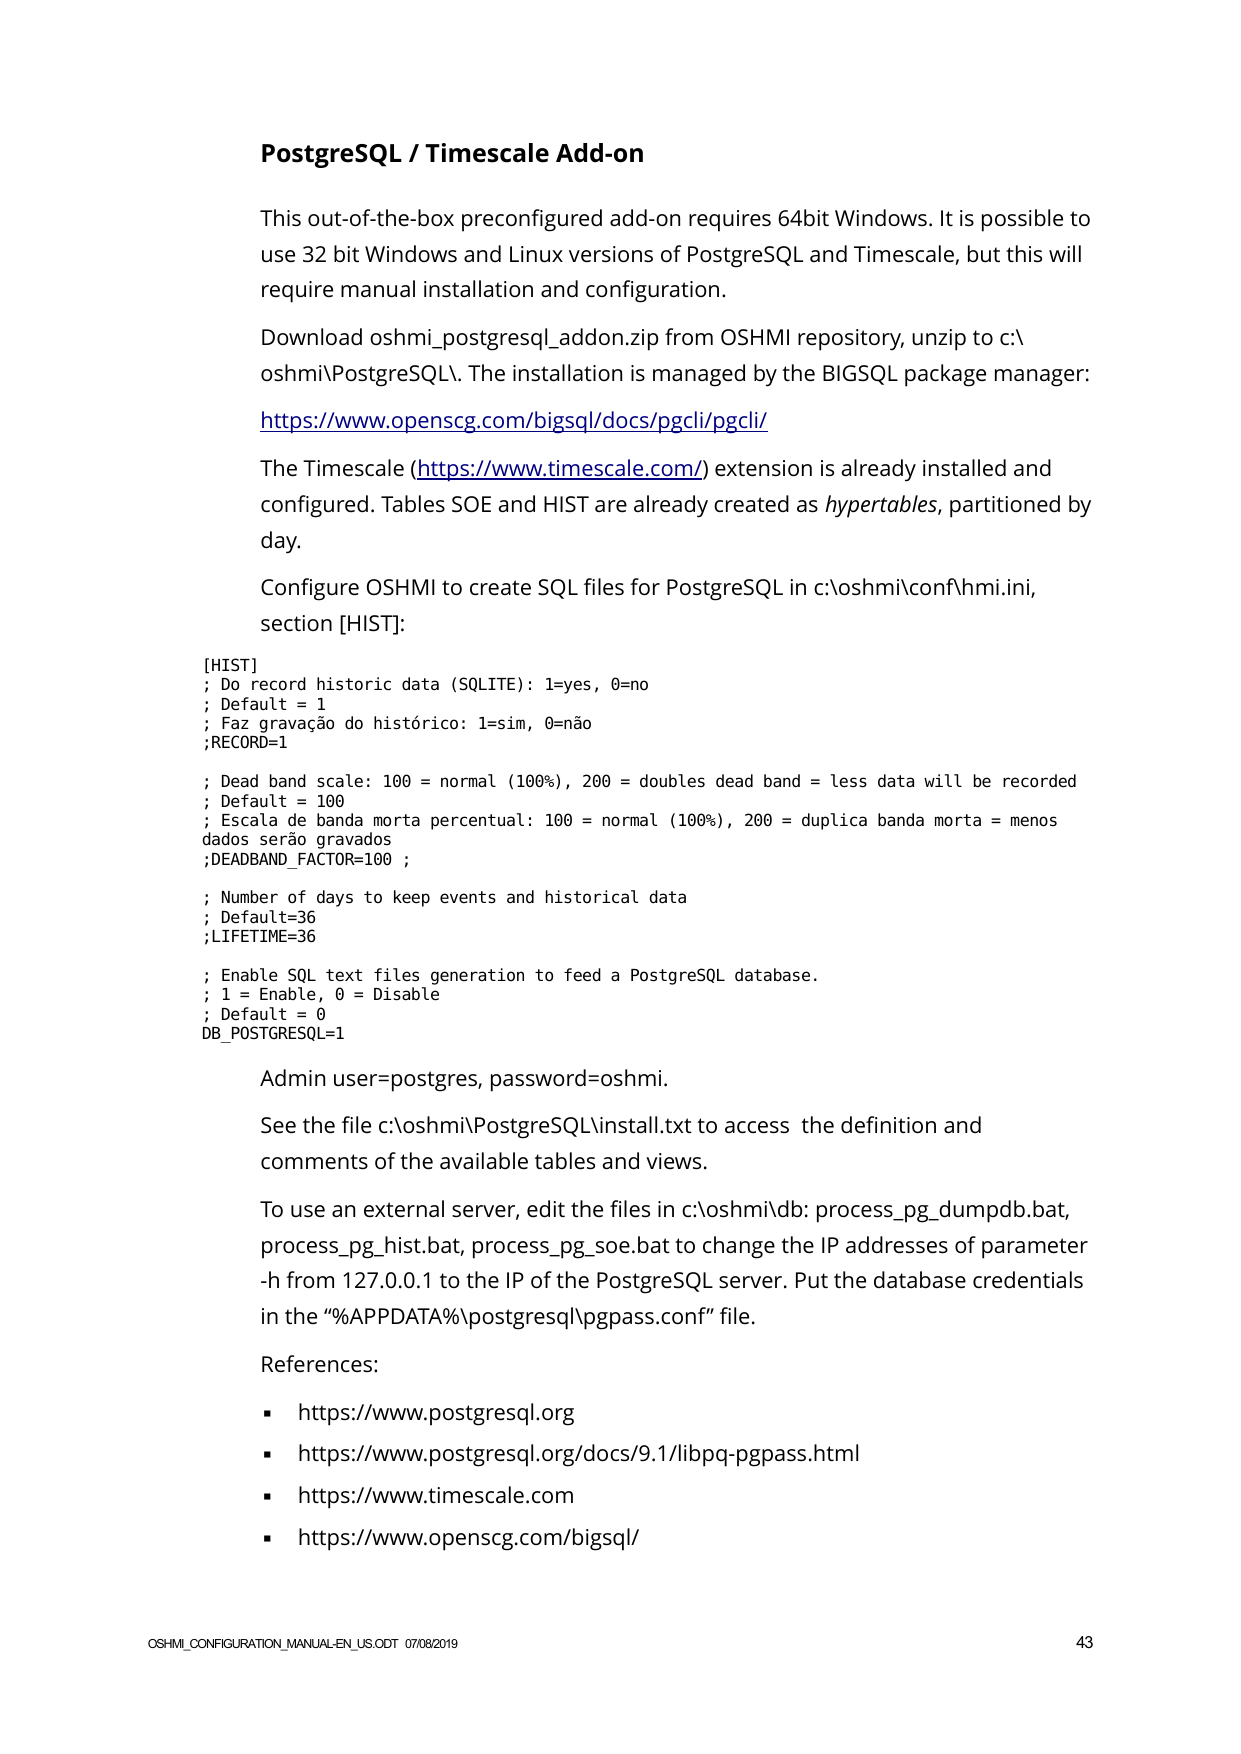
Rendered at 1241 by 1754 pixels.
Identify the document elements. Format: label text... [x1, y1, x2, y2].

list https://www.timescale.com [260, 1480, 1093, 1510]
text ; Default=36 [202, 908, 1093, 927]
text To use an external server, edit the files in c:\oshmi\db: process_pg_dumpdb.bat, process_pg_hist.bat, process_pg_soe.bat to change the IP addresses of parameter -h from 127.0.0.1 to the IP of the PostgreSQL server. Put the database credentials in the “%APPDATA%\postgresql\pgpass.conf” file. [260, 1194, 1093, 1331]
text ; Default = 100 [202, 791, 1093, 811]
text ;DEADBAND_FACTOR=100 ; [202, 849, 1093, 869]
text Download oshmi_postgresql_addon.zip from OSHMI repository, unzip to c:\oshmi\PostgreSQL\. The installation is managed by the BIGSQL package manager: [260, 322, 1093, 388]
text ; Dead band scale: 100 = normal (100%), 200 = doubles dead band = less data will be recorded [202, 772, 1093, 791]
text ;RECORD=1 [202, 733, 1093, 753]
text ; Default = 1 [202, 694, 1093, 714]
subtitle PostgreSQL / Timescale Add-on [260, 136, 1093, 170]
text ; Do record historic data (SQLITE): 1=yes, 0=no [202, 675, 1093, 694]
text DB_POSTGRESQL=1 [202, 1024, 1093, 1063]
text ; Faz gravação do histórico: 1=sim, 0=não [202, 714, 1093, 733]
text Configure OSHMI to create SQL files for PostgreSQL in c:\oshmi\conf\hmi.ini, section [HIST]: [260, 572, 1093, 638]
text ; Number of days to keep events and historical data [202, 888, 1093, 908]
text ;LIFETIME=36 [202, 927, 1093, 946]
text ; 1 = Enable, 0 = Disable [202, 985, 1093, 1004]
text [HIST] [202, 656, 1093, 675]
text ; Default = 0 [202, 1004, 1093, 1024]
text ; Enable SQL text files generation to feed a PostgreSQL database. [202, 966, 1093, 985]
list https://www.openscg.com/bigsql/ [260, 1522, 1093, 1552]
text This out-of-the-box preconfigured add-on requires 64bit Windows. It is possible to use 32 bit Windows and Linux versions of PostgreSQL and Timescale, but this will require manual installation and configuration. [260, 203, 1093, 304]
text References: [260, 1349, 1093, 1378]
text The Timescale (https://www.timescale.com/) extension is already installed and configured. Tables SOE and HIST are already created as hypertables, partitioned by day. [260, 453, 1093, 554]
list https://www.postgresql.org/docs/9.1/libpq-pgpass.html [260, 1438, 1093, 1468]
text ; Escala de banda morta percentual: 100 = normal (100%), 200 = duplica banda morta = menos dados serão gravados [202, 811, 1093, 849]
list https://www.postgresql.org [260, 1396, 1093, 1426]
text See the file c:\oshmi\PostgreSQL\install.txt to access the definition and comments of the available tables and views. [260, 1110, 1093, 1176]
text https://www.openscg.com/bigsql/docs/pgcli/pgcli/ [260, 406, 1093, 435]
text Admin user=postgres, password=oshmi. [260, 1063, 1093, 1092]
